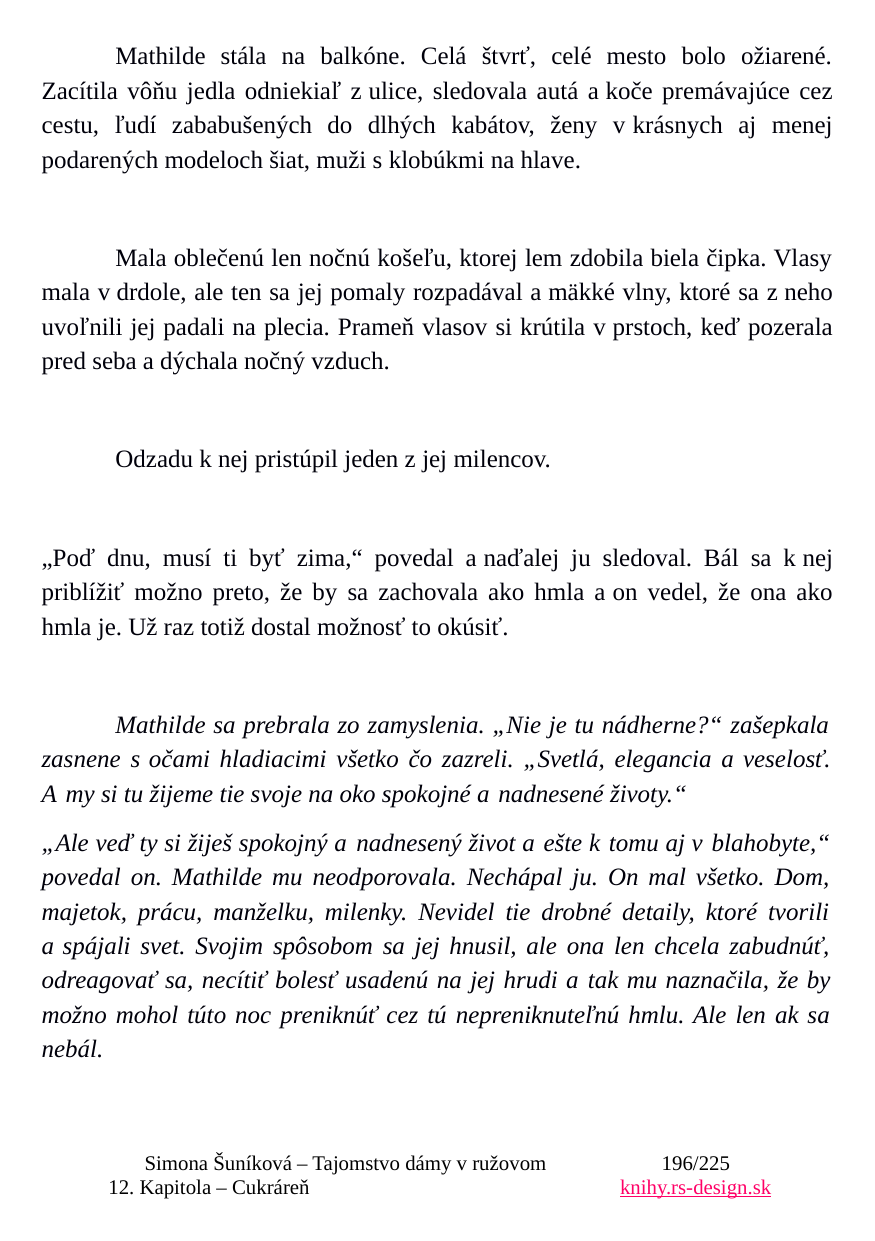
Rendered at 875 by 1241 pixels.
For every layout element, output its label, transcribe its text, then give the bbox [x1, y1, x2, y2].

text „Poď dnu, musí ti byť zima,“ povedal a naďalej ju sledoval. Bál sa k nej priblížiť možno preto, že by sa zachovala ako hmla a on vedel, že ona ako hmla je. Už raz totiž dostal možnosť to okúsiť. [41, 543, 833, 640]
text Mathilde sa prebrala zo zamyslenia. „Nie je tu nádherne?“ zašepkala zasnene s očami hladiacimi všetko čo zazreli. „Svetlá, elegancia a veselosť. A my si tu žijeme tie svoje na oko spokojné a nadnesené životy.“ [41, 710, 833, 807]
text „Ale veď ty si žiješ spokojný a nadnesený život a ešte k tomu aj v blahobyte,“ povedal on. Mathilde mu neodporovala. Nechápal ju. On mal všetko. Dom, majetok, prácu, manželku, milenky. Nevidel tie drobné detaily, ktoré tvorili a spájali svet. Svojim spôsobom sa jej hnusil, ale ona len chcela zabudnúť, odreagovať sa, necítiť bolesť usadenú na jej hrudi a tak mu naznačila, že by možno mohol túto noc preniknúť cez tú nepreniknuteľnú hmlu. Ale len ak sa nebál. [41, 828, 833, 1063]
text Odzadu k nej pristúpil jeden z jej milencov. [41, 444, 833, 473]
text Mathilde stála na balkóne. Celá štvrť, celé mesto bolo ožiarené. Zacítila vôňu jedla odniekiaľ z ulice, sledovala autá a koče premávajúce cez cestu, ľudí zababušených do dlhých kabátov, ženy v krásnych aj menej podarených modeloch šiat, muži s klobúkmi na hlave. [41, 41, 833, 173]
text Mala oblečenú len nočnú košeľu, ktorej lem zdobila biela čipka. Vlasy mala v drdole, ale ten sa jej pomaly rozpadával a mäkké vlny, ktoré sa z neho uvoľnili jej padali na plecia. Prameň vlasov si krútila v prstoch, keď pozerala pred seba a dýchala nočný vzduch. [41, 243, 833, 375]
